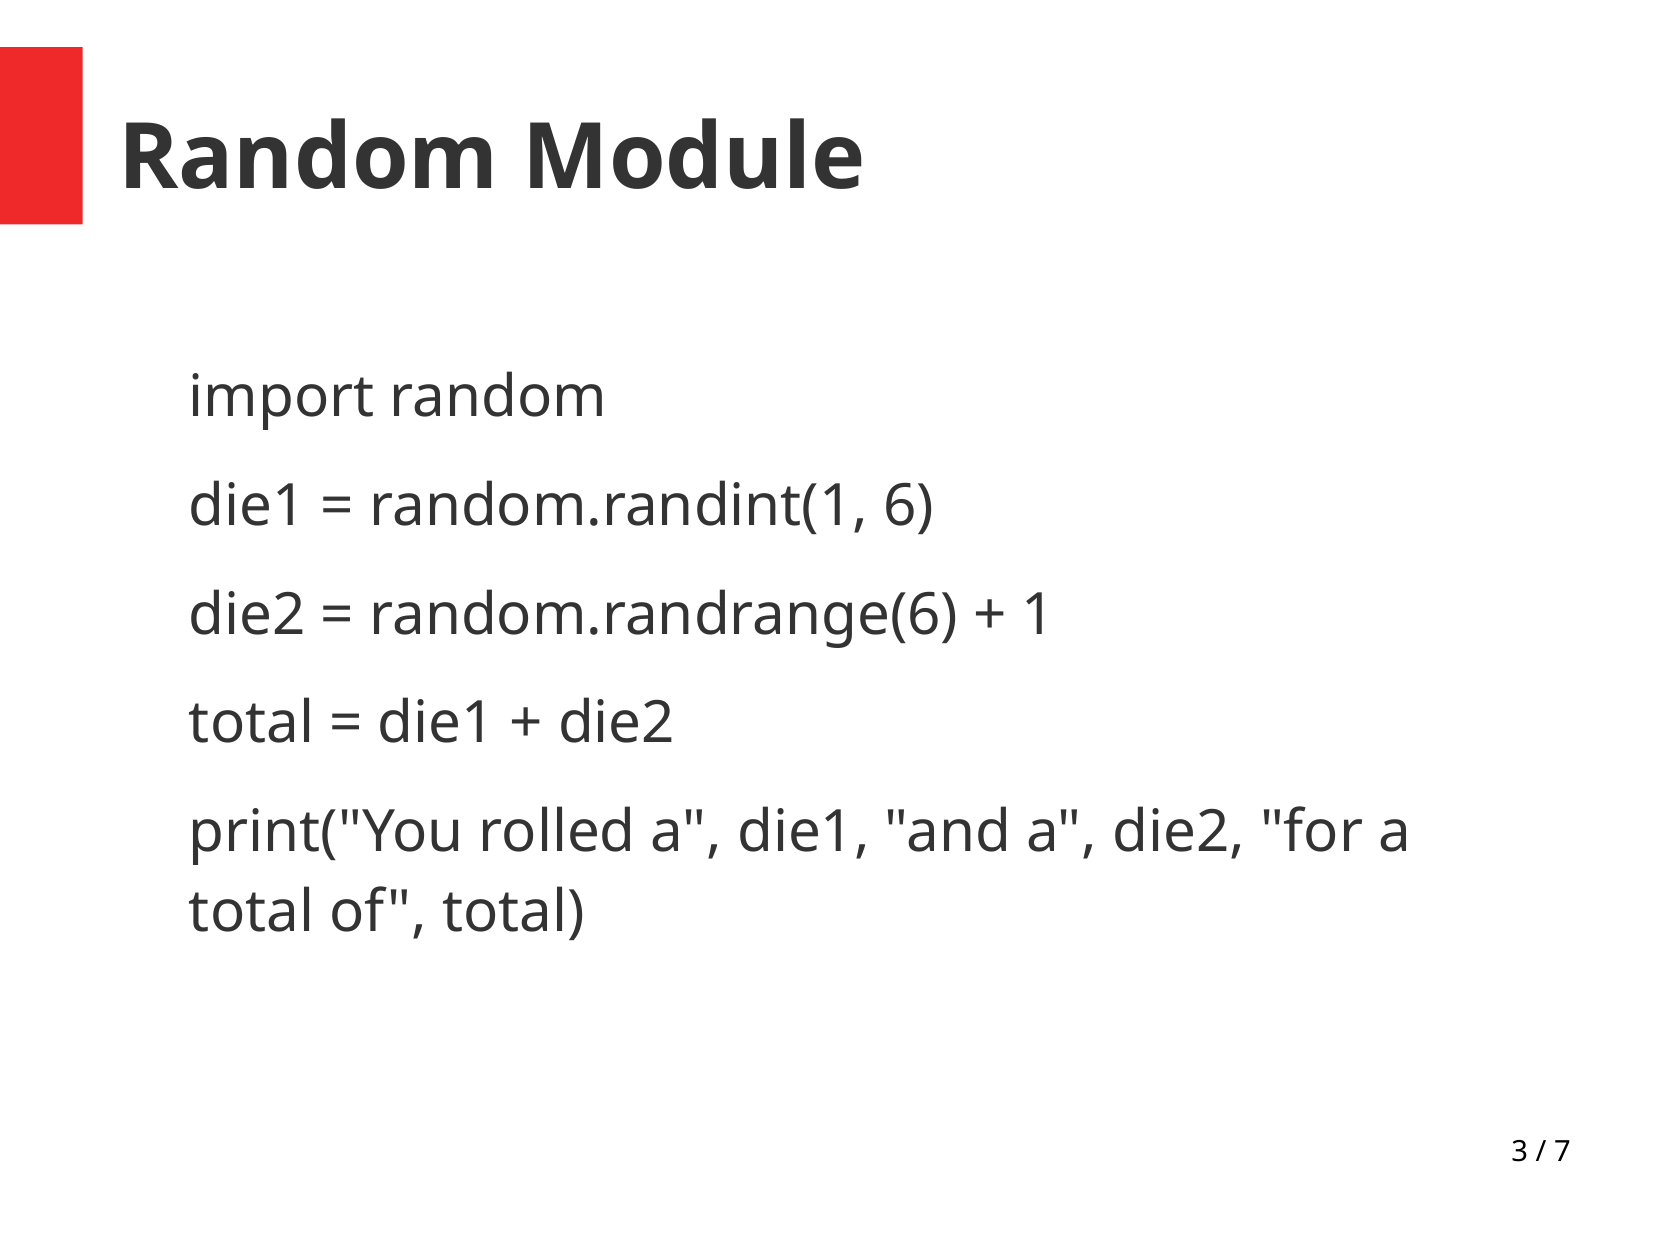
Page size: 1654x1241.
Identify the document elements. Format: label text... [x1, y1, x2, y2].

list import random die1 = random.randint(1, 6) die2 = random.randrange(6) + 1 total = die1 + die2 print("You rolled a", die1, "and a", die2, "for a total of", total) [118, 354, 1536, 1074]
title Random Module [118, 49, 1571, 257]
